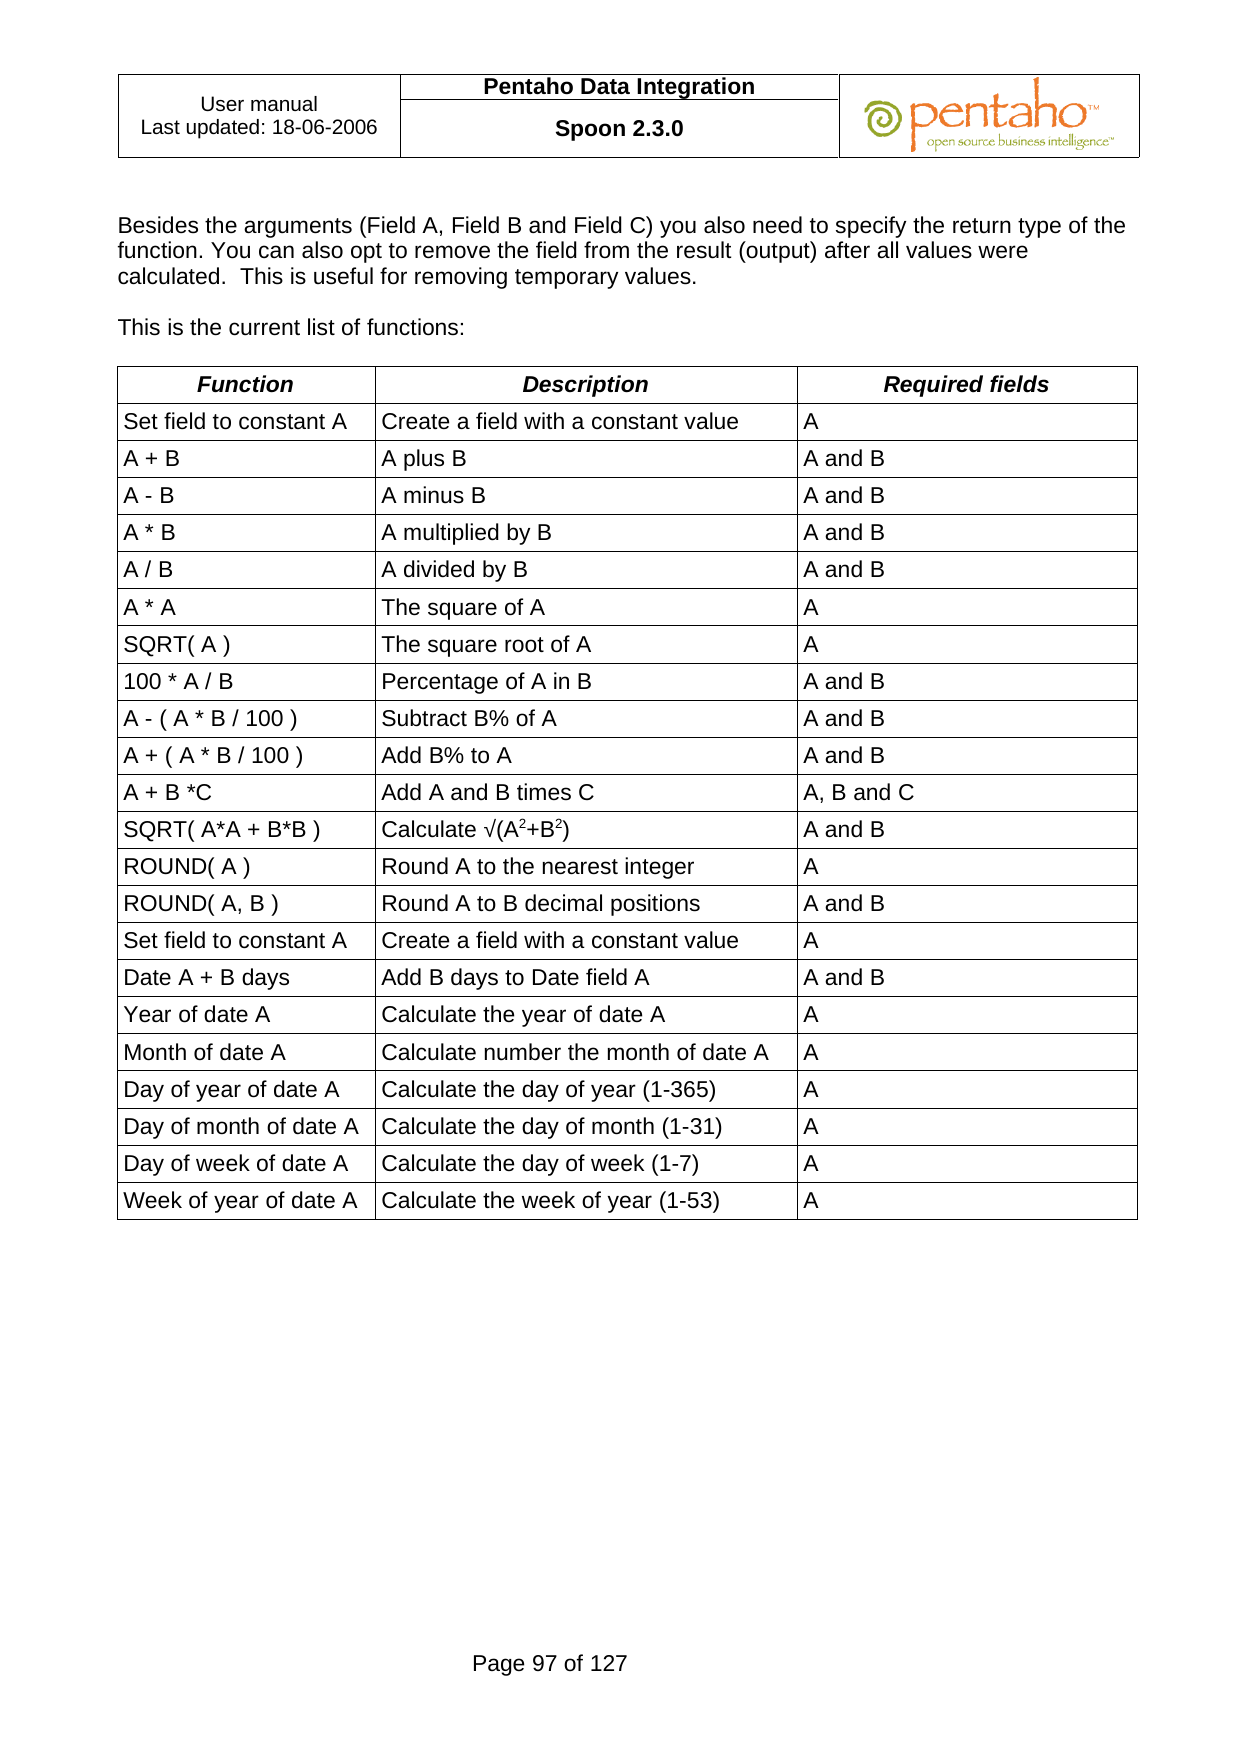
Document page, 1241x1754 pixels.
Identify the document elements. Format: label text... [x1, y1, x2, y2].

table_cell A and B [798, 441, 1137, 477]
table_cell Calculate the day of month (1-31) [376, 1109, 797, 1145]
table_cell Add B days to Date field A [376, 960, 797, 996]
table_cell A and B [798, 738, 1137, 774]
table_cell SQRT( A ) [118, 626, 375, 663]
table_cell A [798, 1146, 1137, 1182]
table_cell A plus B [376, 441, 797, 477]
table_cell Calculate the day of week (1-7) [376, 1146, 797, 1182]
table_cell Day of month of date A [118, 1109, 375, 1145]
table_cell A divided by B [376, 552, 797, 588]
table_cell Day of year of date A [118, 1071, 375, 1108]
table_cell A and B [798, 701, 1137, 737]
table_cell Day of week of date A [118, 1146, 375, 1182]
table_cell A [798, 1071, 1137, 1108]
table_cell Calculate the week of year (1-53) [376, 1183, 797, 1219]
table_cell A [798, 404, 1137, 440]
table_cell A and B [798, 886, 1137, 922]
table_cell A, B and C [798, 775, 1137, 811]
table_cell A [798, 626, 1137, 663]
table_cell The square of A [376, 589, 797, 625]
table_cell Week of year of date A [118, 1183, 375, 1219]
table_cell A + ( A * B / 100 ) [118, 738, 375, 774]
table_cell Calculate the year of date A [376, 997, 797, 1033]
table_cell A - ( A * B / 100 ) [118, 701, 375, 737]
table_cell A [798, 849, 1137, 885]
table_cell A * B [118, 515, 375, 551]
table_cell Year of date A [118, 997, 375, 1033]
table_cell ROUND( A ) [118, 849, 375, 885]
table_cell A and B [798, 812, 1137, 848]
table_cell 100 * A / B [118, 664, 375, 700]
table_cell Calculate number the month of date A [376, 1034, 797, 1070]
table_cell A multiplied by B [376, 515, 797, 551]
table_cell A [798, 1034, 1137, 1070]
table_cell Round A to B decimal positions [376, 886, 797, 922]
table_cell A - B [118, 478, 375, 514]
table_cell Create a field with a constant value [376, 923, 797, 959]
table_cell A and B [798, 515, 1137, 551]
table_cell A [798, 997, 1137, 1033]
table_cell A [798, 1109, 1137, 1145]
table_cell A [798, 923, 1137, 959]
table_cell Calculate the day of year (1-365) [376, 1071, 797, 1108]
table_cell Add A and B times C [376, 775, 797, 811]
table_cell ROUND( A, B ) [118, 886, 375, 922]
table_header Function [118, 367, 375, 403]
table_cell Set field to constant A [118, 404, 375, 440]
table_cell A + B [118, 441, 375, 477]
table_cell Calculate √(A2+B2) [376, 812, 797, 848]
table_cell Date A + B days [118, 960, 375, 996]
table_cell A [798, 1183, 1137, 1219]
table_header Required fields [798, 367, 1137, 403]
text This is the current list of functions: [117, 315, 1137, 340]
table_header Description [376, 367, 797, 403]
table_cell Subtract B% of A [376, 701, 797, 737]
table_cell A and B [798, 960, 1137, 996]
table_cell Month of date A [118, 1034, 375, 1070]
table_cell Percentage of A in B [376, 664, 797, 700]
table_cell Create a field with a constant value [376, 404, 797, 440]
table_cell A and B [798, 478, 1137, 514]
table_cell A * A [118, 589, 375, 625]
table_cell SQRT( A*A + B*B ) [118, 812, 375, 848]
table_cell A / B [118, 552, 375, 588]
table_cell Round A to the nearest integer [376, 849, 797, 885]
table_cell A + B *C [118, 775, 375, 811]
text Besides the arguments (Field A, Field B and Field C) you also need to specify the return type of the function. You can also opt to remove the field from the result (output) after all values were calculated. This is useful for removing temporary values. [117, 213, 1137, 289]
table_cell A and B [798, 552, 1137, 588]
table_cell The square root of A [376, 626, 797, 663]
table_cell Set field to constant A [118, 923, 375, 959]
table_cell A minus B [376, 478, 797, 514]
table_cell Add B% to A [376, 738, 797, 774]
table_cell A [798, 589, 1137, 625]
table_cell A and B [798, 664, 1137, 700]
